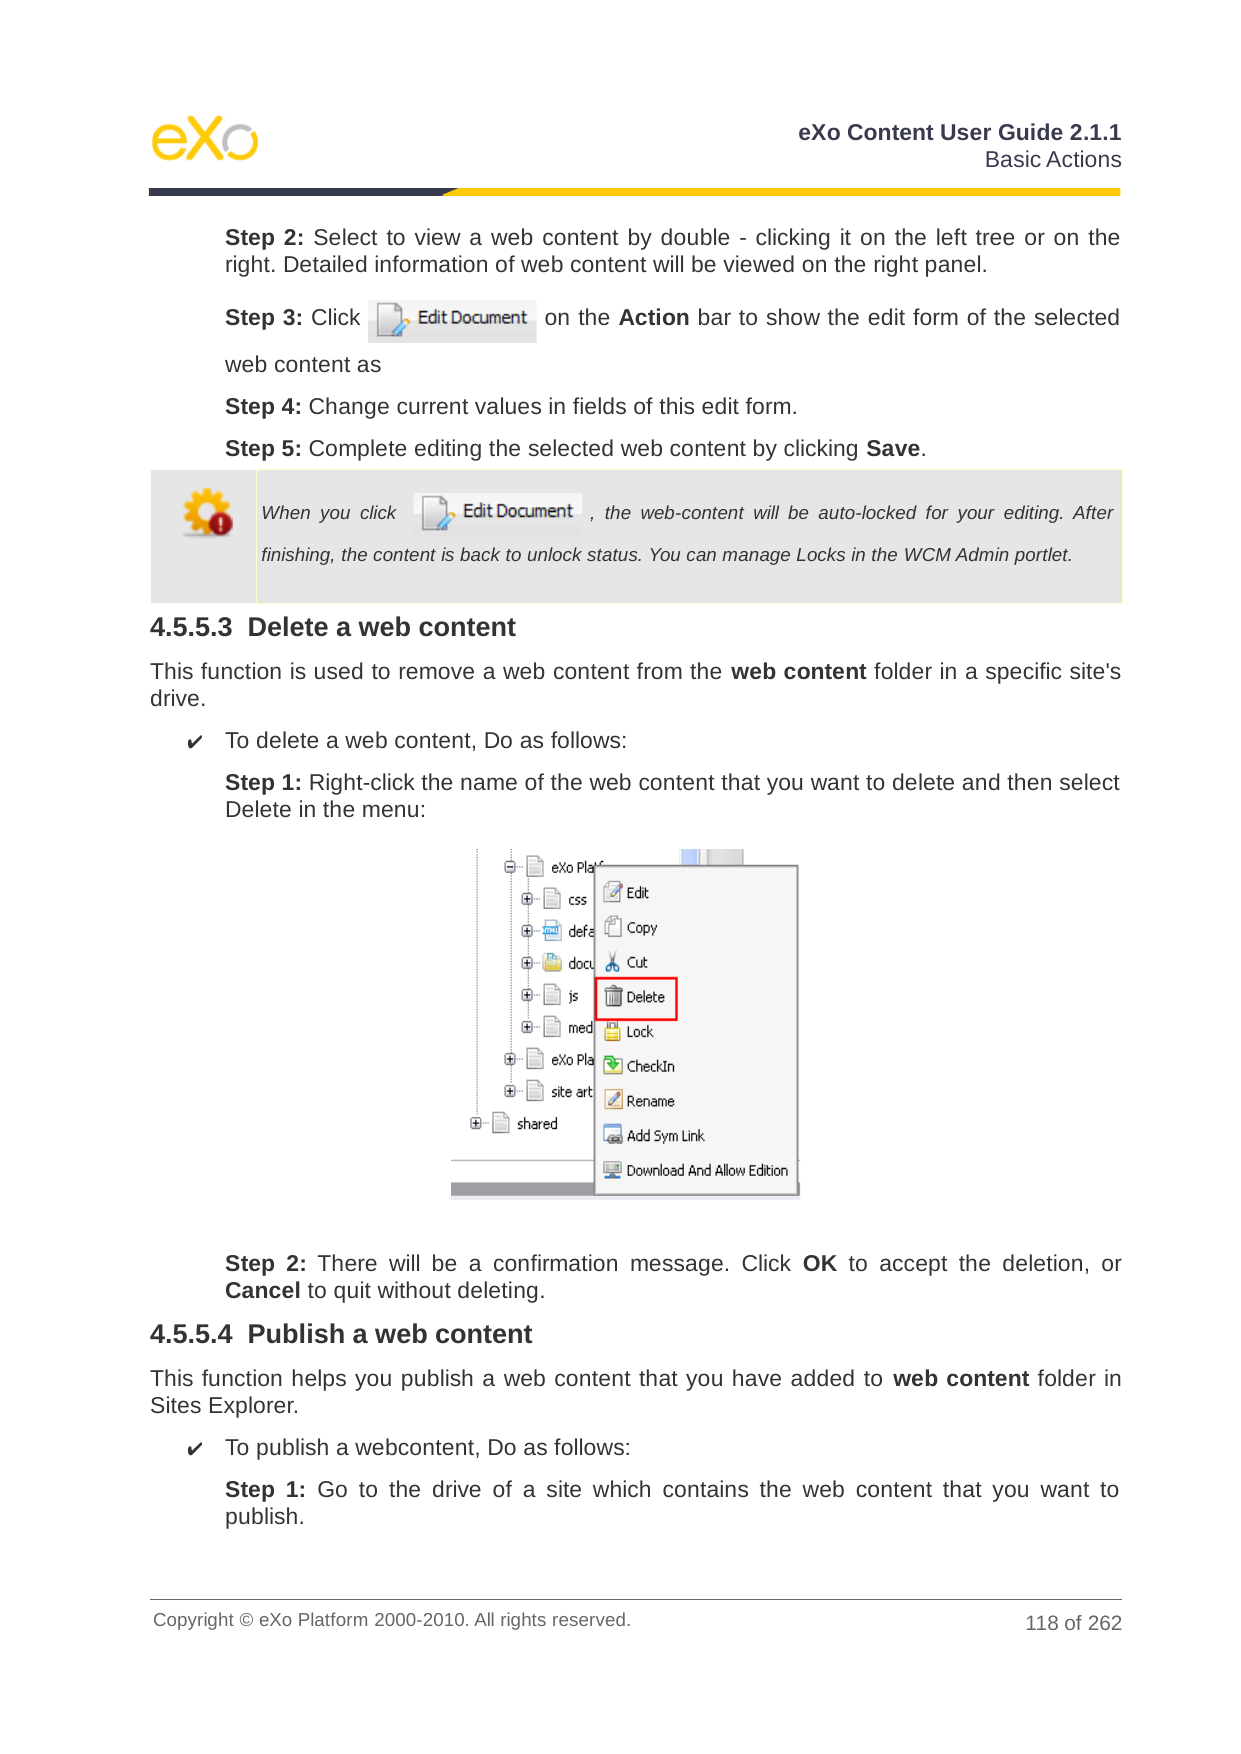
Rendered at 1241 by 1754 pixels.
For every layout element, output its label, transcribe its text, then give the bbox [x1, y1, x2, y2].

picture [451, 849, 801, 1200]
list Step 2: There will be a confirmation message. Click OK to accept the deletion, or Cancel to quit without deleting. [187, 1249, 1122, 1303]
list To delete a web content, Do as follows: [187, 726, 1122, 753]
table_header When you click , the web-content will be auto-locked for your editing. After finishing, the content is back to unlock status. You can manage Locks in the WCM Admin portlet. [257, 470, 1122, 603]
list Step 1: Right-click the name of the web content that you want to delete and then select Delete in the menu: [187, 768, 1122, 822]
subtitle Publish a web content [150, 1318, 1122, 1349]
list Step 4: Change current values in fields of this edit form. [187, 392, 1122, 419]
list Step 2: Select to view a web content by double - clicking it on the left tree or on the right. Detailed information of web content will be viewed on the right panel. [187, 223, 1122, 278]
picture [148, 188, 1121, 196]
text This function is used to remove a web content from the web content folder in a specific site's drive. [150, 657, 1122, 711]
list Step 1: Go to the drive of a site which contains the web content that you want to publish. [187, 1476, 1122, 1530]
list To publish a webcontent, Do as follows: [187, 1433, 1122, 1461]
picture [152, 115, 259, 161]
picture [413, 493, 583, 537]
subtitle Delete a web content [150, 611, 1122, 642]
picture [182, 488, 233, 539]
table_header [151, 470, 256, 603]
text This function helps you publish a web content that you have added to web content folder in Sites Explorer. [150, 1364, 1122, 1418]
picture [368, 300, 537, 343]
list Step 3: Clickon the Action bar to show the edit form of the selected web content as [187, 293, 1122, 377]
list Step 5: Complete editing the selected web content by clicking Save. [187, 434, 1122, 461]
